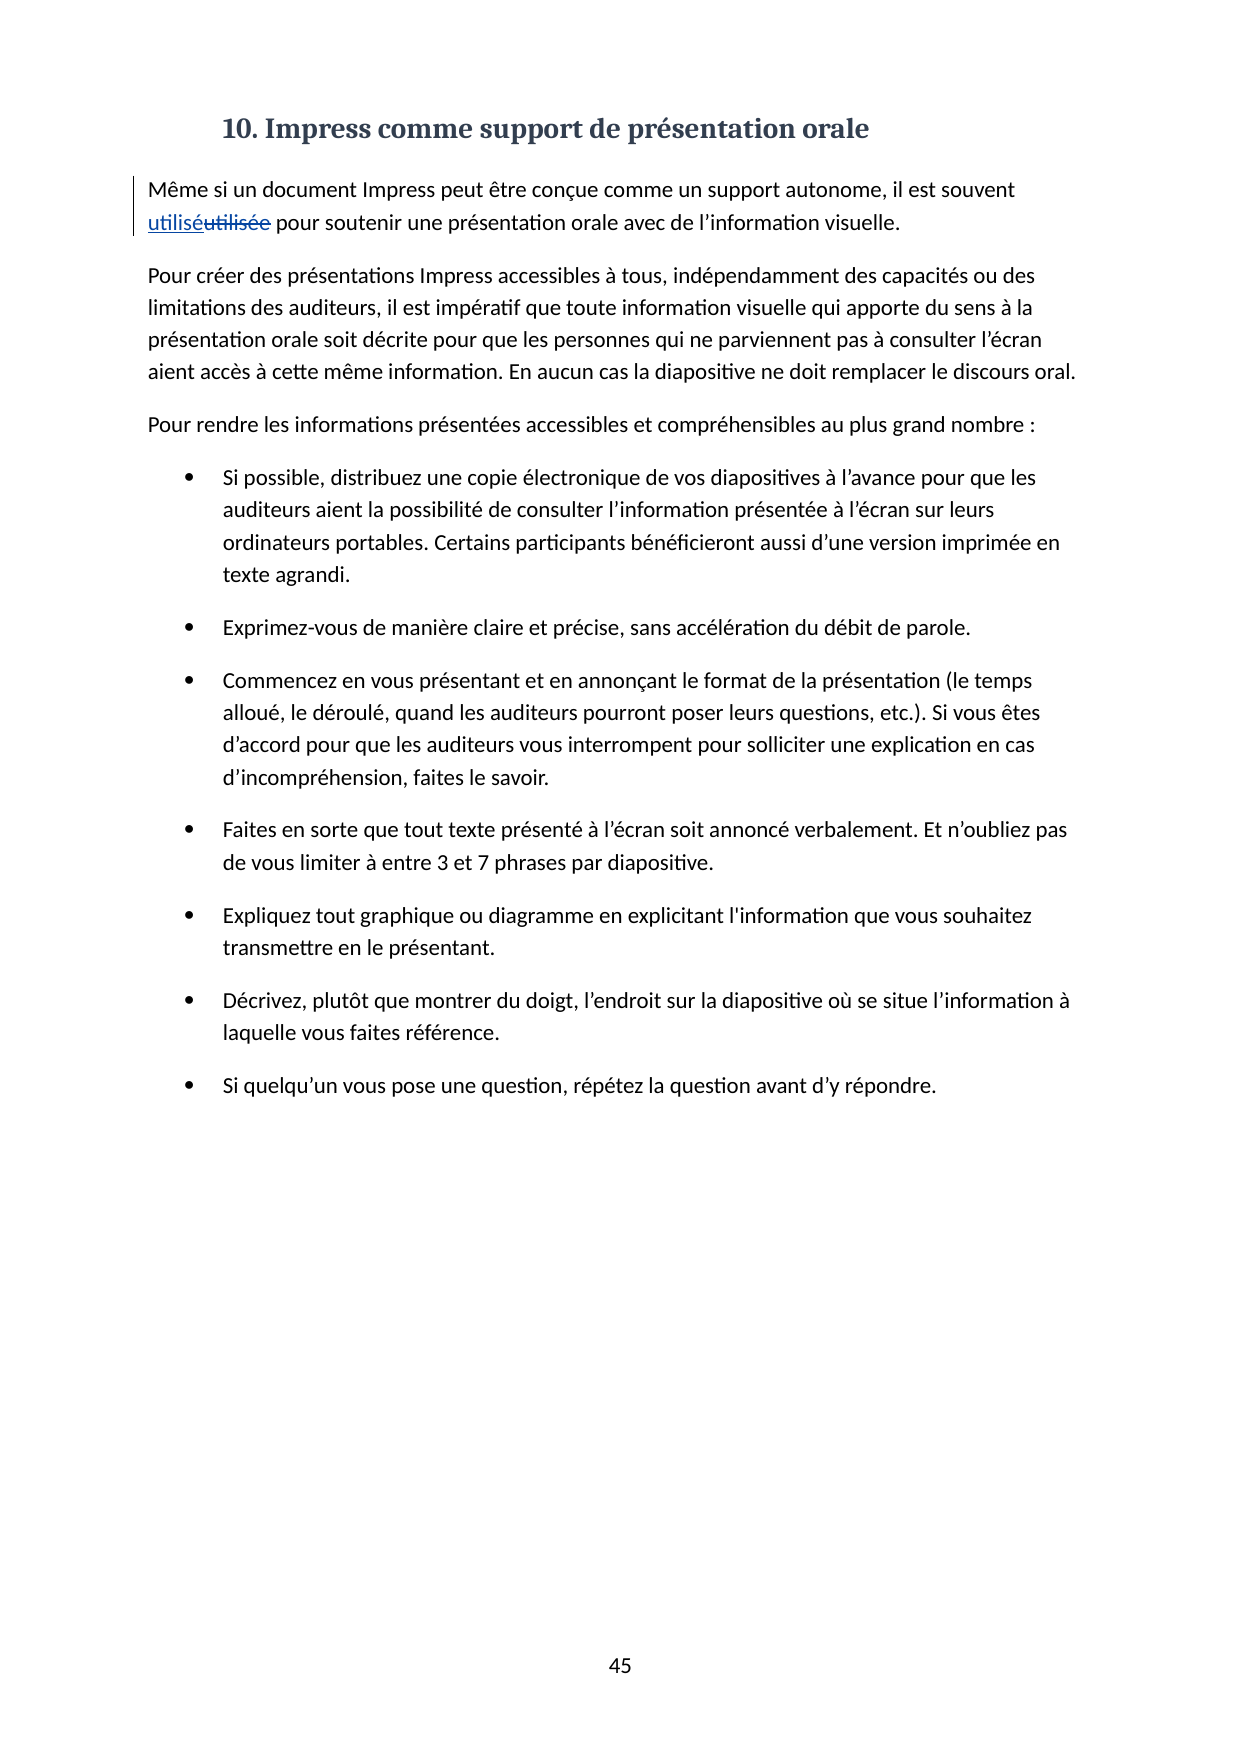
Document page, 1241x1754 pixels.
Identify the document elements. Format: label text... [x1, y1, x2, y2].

list Exprimez-vous de manière claire et précise, sans accélération du débit de parole. [185, 613, 1093, 641]
list Si quelqu’un vous pose une question, répétez la question avant d’y répondre. [185, 1071, 1093, 1099]
list Expliquez tout graphique ou diagramme en explicitant l'information que vous souhaitez transmettre en le présentant. [185, 901, 1093, 961]
text Même si un document Impress peut être conçue comme un support autonome, il est souvent utilisé pour soutenir une présentation orale avec de l’information visuelle. [148, 176, 1093, 236]
list Commencez en vous présentant et en annonçant le format de la présentation (le temps alloué, le déroulé, quand les auditeurs pourront poser leurs questions, etc.). Si vous êtes d’accord pour que les auditeurs vous interrompent pour solliciter une explication en cas d’incompréhension, faites le savoir. [185, 666, 1093, 791]
text Pour créer des présentations Impress accessibles à tous, indépendamment des capacités ou des limitations des auditeurs, il est impératif que toute information visuelle qui apporte du sens à la présentation orale soit décrite pour que les personnes qui ne parviennent pas à consulter l’écran aient accès à cette même information. En aucun cas la diapositive ne doit remplacer le discours oral. [148, 261, 1093, 385]
list Faites en sorte que tout texte présenté à l’écran soit annoncé verbalement. Et n’oubliez pas de vous limiter à entre 3 et 7 phrases par diapositive. [185, 816, 1093, 876]
subtitle 10. Impress comme support de présentation orale [185, 112, 1093, 146]
list Si possible, distribuez une copie électronique de vos diapositives à l’avance pour que les auditeurs aient la possibilité de consulter l’information présentée à l’écran sur leurs ordinateurs portables. Certains participants bénéficieront aussi d’une version imprimée en texte agrandi. [185, 463, 1093, 588]
text Pour rendre les informations présentées accessibles et compréhensibles au plus grand nombre : [148, 410, 1093, 438]
list Décrivez, plutôt que montrer du doigt, l’endroit sur la diapositive où se situe l’information à laquelle vous faites référence. [185, 986, 1093, 1046]
